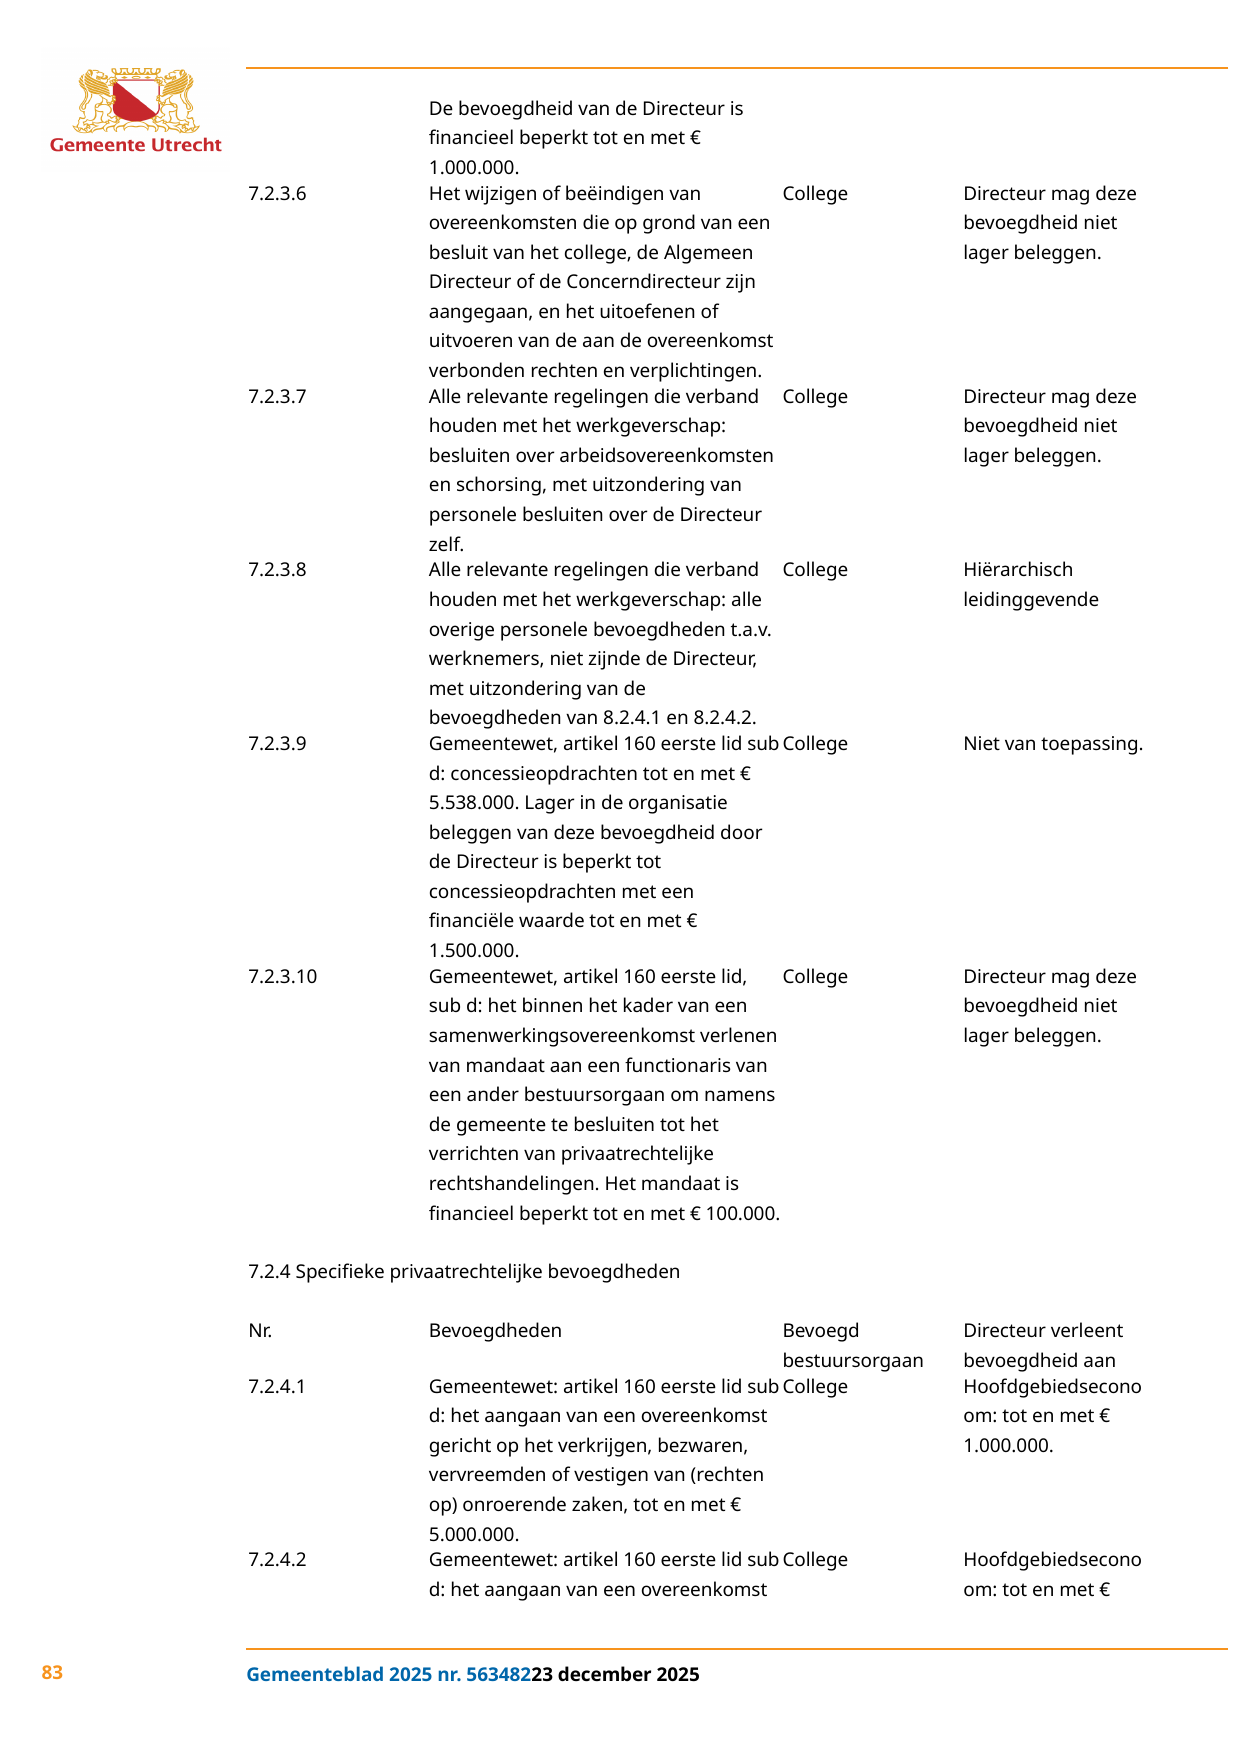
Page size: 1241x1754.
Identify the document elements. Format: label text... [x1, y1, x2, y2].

table_cell 7.2.4.2 [248, 1546, 429, 1602]
table_cell Hiërarchisch leidinggevende [963, 557, 1152, 730]
table_cell Niet van toepassing. [963, 730, 1152, 963]
table_cell Alle relevante regelingen die verband houden met het werkgeverschap: besluiten over arbeidsovereenkomsten en schorsing, met uitzondering van personele besluiten over de Directeur zelf. [429, 383, 782, 557]
text 7.2.4 Specifieke privaatrechtelijke bevoegdheden [248, 1258, 1152, 1284]
table_cell Directeur mag deze bevoegdheid niet lager beleggen. [963, 383, 1152, 557]
table_cell Gemeentewet, artikel 160 eerste lid, sub d: het binnen het kader van een samenwerkingsovereenkomst verlenen van mandaat aan een functionaris van een ander bestuursorgaan om namens de gemeente te besluiten tot het verrichten van privaatrechtelijke rechtshandelingen. Het mandaat is financieel beperkt tot en met € 100.000. [429, 963, 782, 1225]
table_cell 7.2.3.8 [248, 557, 429, 730]
table_cell College [782, 963, 963, 1225]
table_cell De bevoegdheid van de Directeur is financieel beperkt tot en met € 1.000.000. [429, 95, 782, 180]
table_cell Gemeentewet, artikel 160 eerste lid sub d: concessieopdrachten tot en met € 5.538.000. Lager in de organisatie beleggen van deze bevoegdheid door de Directeur is beperkt tot concessieopdrachten met een financiële waarde tot en met € 1.500.000. [429, 730, 782, 963]
table_cell [782, 95, 963, 180]
table_cell College [782, 180, 963, 383]
table_cell College [782, 557, 963, 730]
table_cell Het wijzigen of beëindigen van overeenkomsten die op grond van een besluit van het college, de Algemeen Directeur of de Concerndirecteur zijn aangegaan, en het uitoefenen of uitvoeren van de aan de overeenkomst verbonden rechten en verplichtingen. [429, 180, 782, 383]
table_cell College [782, 1373, 963, 1546]
table_header Directeur verleent bevoegdheid aan [963, 1318, 1152, 1373]
table_cell 7.2.4.1 [248, 1373, 429, 1546]
table_cell 7.2.3.9 [248, 730, 429, 963]
table_cell 7.2.3.6 [248, 180, 429, 383]
table_header Bevoegdheden [429, 1318, 782, 1373]
table_cell 7.2.3.10 [248, 963, 429, 1225]
table_cell [963, 95, 1152, 180]
table_cell Directeur mag deze bevoegdheid niet lager beleggen. [963, 180, 1152, 383]
table_cell Directeur mag deze bevoegdheid niet lager beleggen. [963, 963, 1152, 1225]
picture [41, 47, 231, 172]
table_cell Alle relevante regelingen die verband houden met het werkgeverschap: alle overige personele bevoegdheden t.a.v. werknemers, niet zijnde de Directeur, met uitzondering van de bevoegdheden van 8.2.4.1 en 8.2.4.2. [429, 557, 782, 730]
table_cell Hoofdgebiedseconoom: tot en met € 1.000.000. [963, 1373, 1152, 1546]
table_cell College [782, 383, 963, 557]
table_cell 7.2.3.7 [248, 383, 429, 557]
table_cell College [782, 730, 963, 963]
table_cell [248, 95, 429, 180]
table_header Bevoegd bestuursorgaan [782, 1318, 963, 1373]
table_cell Hoofdgebiedseconoom: tot en met € [963, 1546, 1152, 1602]
table_header Nr. [248, 1318, 429, 1373]
table_cell College [782, 1546, 963, 1602]
table_cell Gemeentewet: artikel 160 eerste lid sub d: het aangaan van een overeenkomst [429, 1546, 782, 1602]
table_cell Gemeentewet: artikel 160 eerste lid sub d: het aangaan van een overeenkomst gericht op het verkrijgen, bezwaren, vervreemden of vestigen van (rechten op) onroerende zaken, tot en met € 5.000.000. [429, 1373, 782, 1546]
